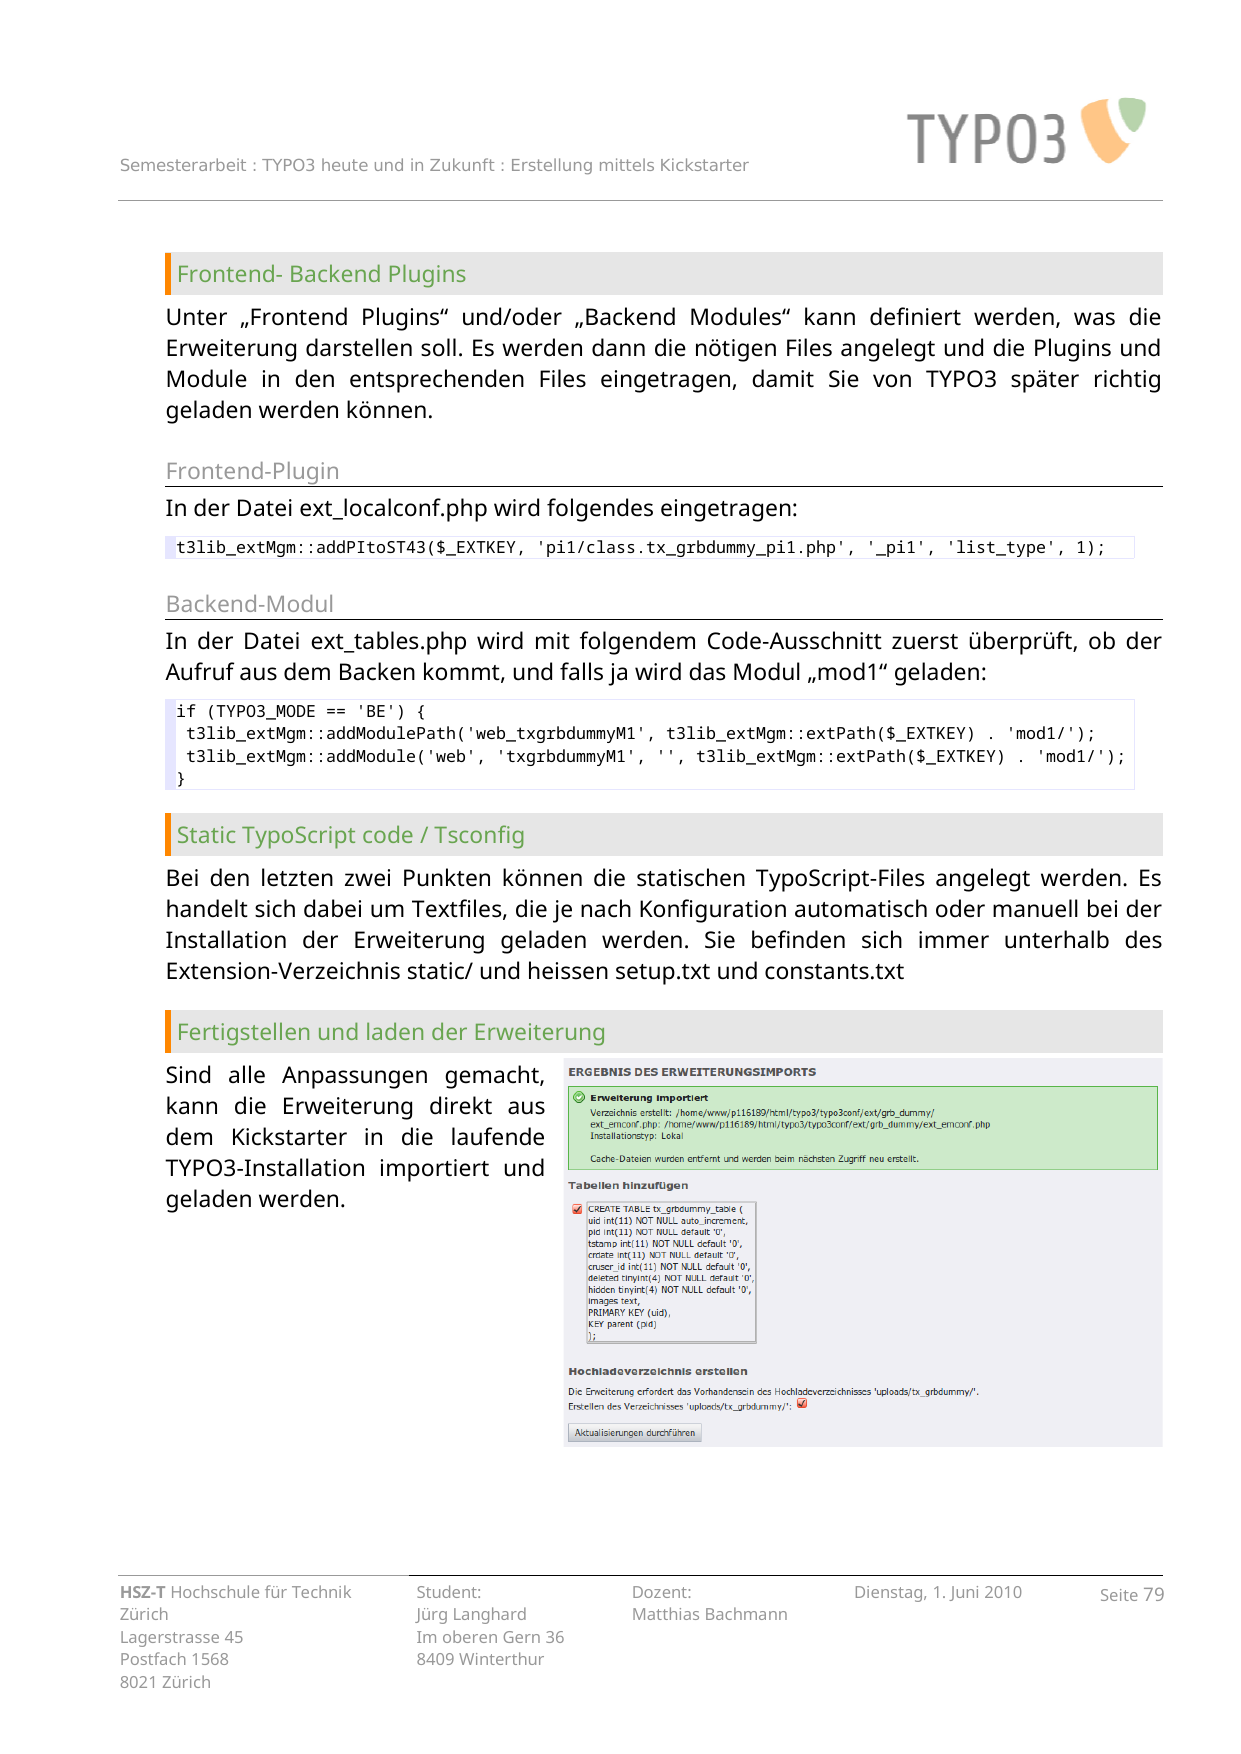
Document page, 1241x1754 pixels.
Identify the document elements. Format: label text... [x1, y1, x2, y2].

text In der Datei ext_localconf.php wird folgendes eingetragen: [165, 492, 1163, 523]
subtitle Backend-Modul [165, 588, 1163, 619]
picture [870, 65, 1149, 195]
text In der Datei ext_tables.php wird mit folgendem Code-Ausschnitt zuerst überprüft, ob der Aufruf aus dem Backen kommt, und falls ja wird das Modul „mod1“ geladen: [165, 625, 1163, 687]
text if (TYPO3_MODE == 'BE') { [176, 700, 1134, 722]
subtitle Frontend- Backend Plugins [165, 252, 1163, 295]
text t3lib_extMgm::addModulePath('web_txgrbdummyM1', t3lib_extMgm::extPath($_EXTKEY) . 'mod1/'); [176, 722, 1134, 744]
text t3lib_extMgm::addPItoST43($_EXTKEY, 'pi1/class.tx_grbdummy_pi1.php', '_pi1', 'list_type', 1); [176, 537, 1134, 558]
subtitle Static TypoScript code / Tsconfig [171, 813, 1163, 856]
text Unter „Frontend Plugins“ und/oder „Backend Modules“ kann definiert werden, was die Erweiterung darstellen soll. Es werden dann die nötigen Files angelegt und die Plugins und Module in den entsprechenden Files eingetragen, damit Sie von TYPO3 später richtig geladen werden können. [165, 301, 1163, 425]
text Bei den letzten zwei Punkten können die statischen TypoScript-Files angelegt werden. Es handelt sich dabei um Textfiles, die je nach Konfiguration automatisch oder manuell bei der Installation der Erweiterung geladen werden. Sie befinden sich immer unterhalb des Extension-Verzeichnis static/ und heissen setup.txt und constants.txt [165, 862, 1163, 986]
subtitle Fertigstellen und laden der Erweiterung [171, 1010, 1163, 1053]
text Sind alle Anpassungen gemacht, kann die Erweiterung direkt aus dem Kickstarter in die laufende TYPO3-Installation importiert und geladen werden. [165, 1059, 563, 1214]
subtitle Frontend-Plugin [165, 455, 1163, 486]
text } [176, 767, 1134, 789]
picture [563, 1058, 1163, 1447]
text t3lib_extMgm::addModule('web', 'txgrbdummyM1', '', t3lib_extMgm::extPath($_EXTKEY) . 'mod1/'); [176, 744, 1134, 767]
